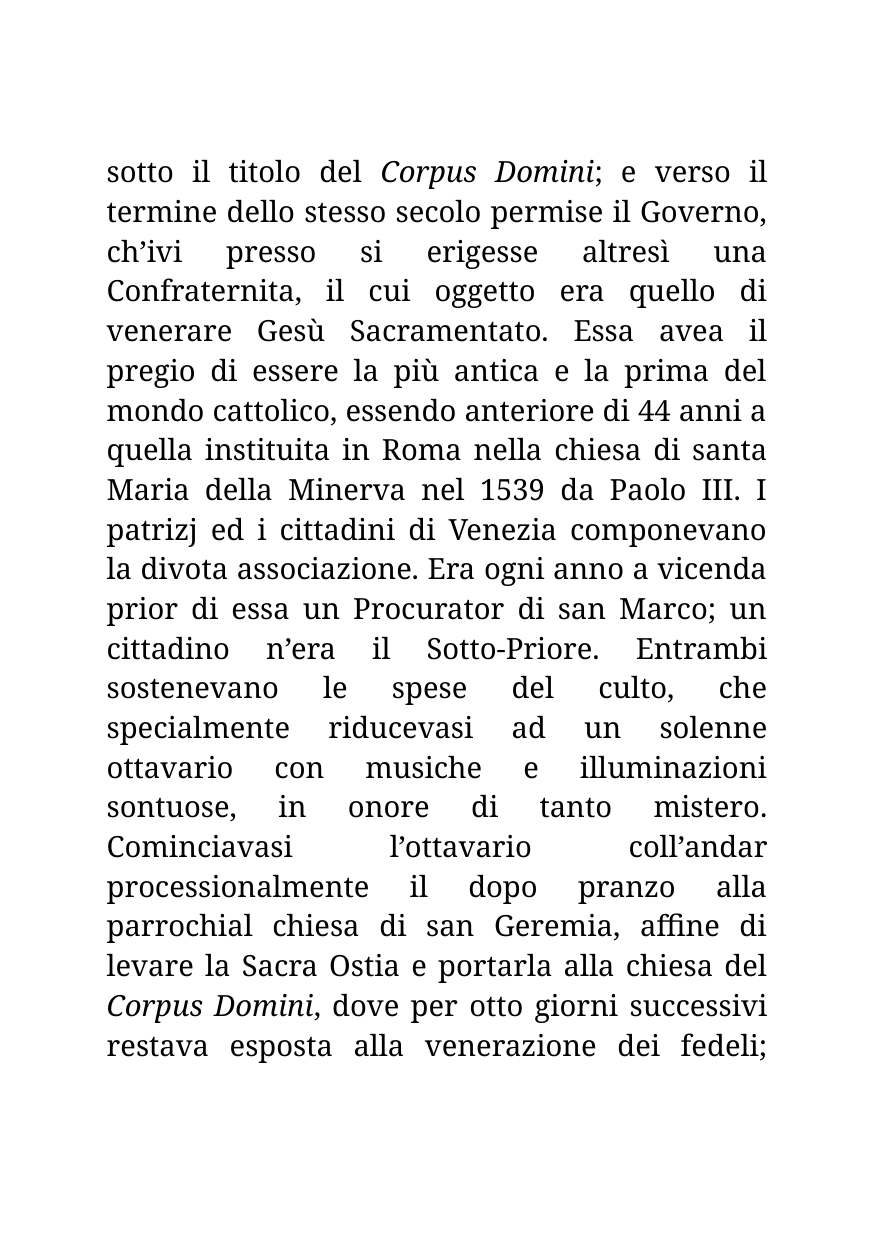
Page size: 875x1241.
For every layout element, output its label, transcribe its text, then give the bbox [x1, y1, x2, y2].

text sotto il titolo del Corpus Domini; e verso il termine dello stesso secolo permise il Governo, ch’ivi presso si erigesse altresì una Confraternita, il cui oggetto era quello di venerare Gesù Sacramentato. Essa avea il pregio di essere la più antica e la prima del mondo cattolico, essendo anteriore di 44 anni a quella instituita in Roma nella chiesa di santa Maria della Minerva nel 1539 da Paolo III. I patrizj ed i cittadini di Venezia componevano la divota associazione. Era ogni anno a vicenda prior di essa un Procurator di san Marco; un cittadino n’era il Sotto-Priore. Entrambi sostenevano le spese del culto, che specialmente riducevasi ad un solenne ottavario con musiche e illuminazioni sontuose, in onore di tanto mistero. Cominciavasi l’ottavario coll’andar processionalmente il dopo pranzo alla parrochial chiesa di san Geremia, affine di levare la Sacra Ostia e portarla alla chiesa del Corpus Domini, dove per otto giorni successivi restava esposta alla venerazione dei fedeli; [106, 152, 768, 1064]
